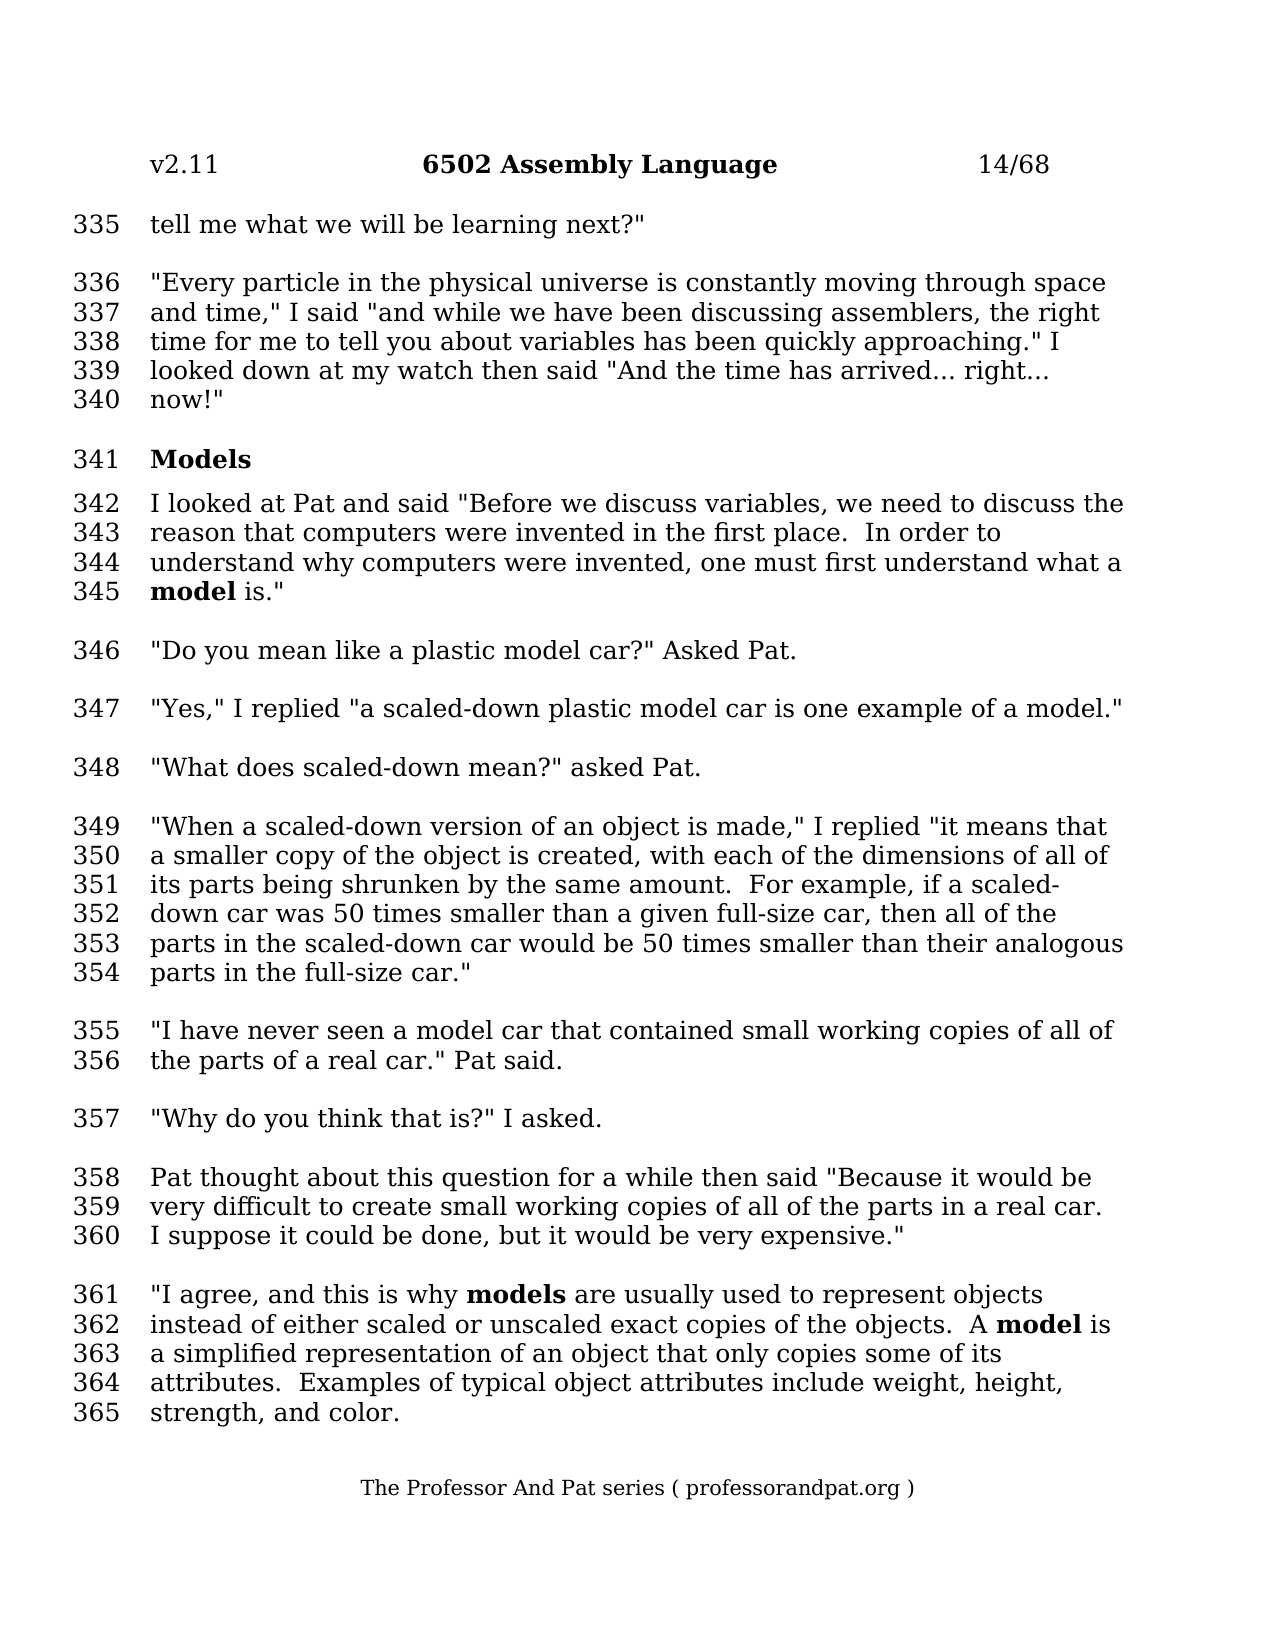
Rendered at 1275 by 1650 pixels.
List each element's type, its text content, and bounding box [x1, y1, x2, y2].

text "Do you mean like a plastic model car?" Asked Pat. [150, 636, 1125, 665]
text "Why do you think that is?" I asked. [150, 1104, 1125, 1134]
text "I agree, and this is why models are usually used to represent objects instead of either scaled or unscaled exact copies of the objects. A model is a simplified representation of an object that only copies some of its attributes. Examples of typical object attributes include weight, height, strength, and color. [150, 1280, 1125, 1427]
text Pat thought about this question for a while then said "Because it would be very difficult to create small working copies of all of the parts in a real car. I suppose it could be done, but it would be very expensive." [150, 1163, 1125, 1251]
text "I have never seen a model car that contained small working copies of all of the parts of a real car." Pat said. [150, 1017, 1125, 1075]
text "When a scaled-down version of an object is made," I replied "it means that a smaller copy of the object is created, with each of the dimensions of all of its parts being shrunken by the same amount. For example, if a scaled-down car was 50 times smaller than a given full-size car, then all of the parts in the scaled-down car would be 50 times smaller than their analogous parts in the full-size car." [150, 812, 1125, 987]
subtitle Models [150, 445, 1125, 474]
text "Yes," I replied "a scaled-down plastic model car is one example of a model." [150, 694, 1125, 724]
text "Every particle in the physical universe is constantly moving through space and time," I said "and while we have been discussing assemblers, the right time for me to tell you about variables has been quickly approaching." I looked down at my watch then said "And the time has arrived... right... now!" [150, 268, 1125, 415]
text I looked at Pat and said "Before we discuss variables, we need to discuss the reason that computers were invented in the first place. In order to understand why computers were invented, one must first understand what a model is." [150, 489, 1125, 607]
text tell me what we will be learning next?" [150, 210, 1125, 239]
text "What does scaled-down mean?" asked Pat. [150, 753, 1125, 782]
